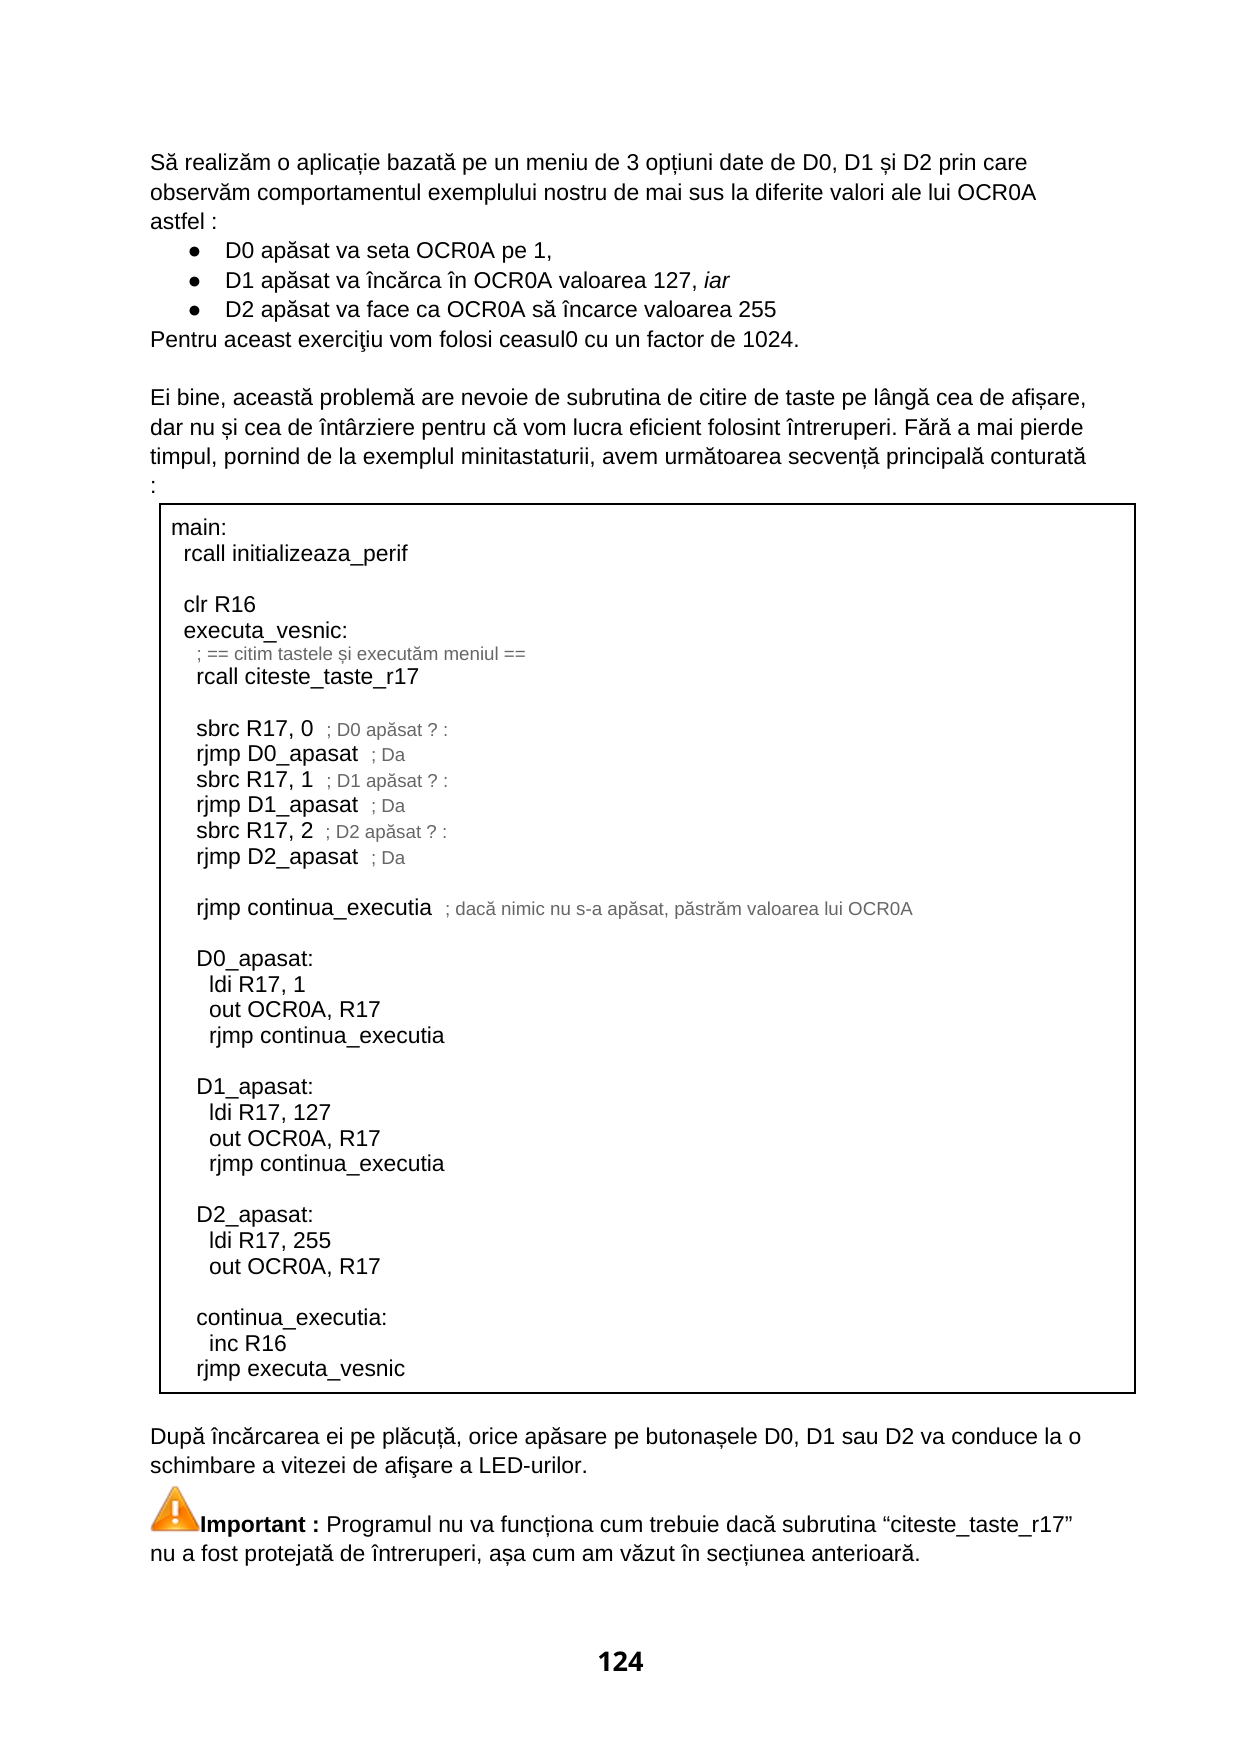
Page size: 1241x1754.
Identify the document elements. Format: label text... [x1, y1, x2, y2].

list D0 apăsat va seta OCR0A pe 1, [187, 238, 1091, 264]
text Pentru aceast exerciţiu vom folosi ceasul0 cu un factor de 1024. [150, 326, 1091, 352]
list D2 apăsat va face ca OCR0A să încarce valoarea 255 [187, 297, 1091, 322]
list D1 apăsat va încărca în OCR0A valoarea 127, iar [187, 267, 1091, 293]
table_header main: rcall initializeaza_perif clr R16 executa_vesnic: ; == citim tastele și executăm meniul == rcall citeste_taste_r17 sbrc R17, 0 ; D0 apăsat ? : rjmp D0_apasat ; Da sbrc R17, 1 ; D1 apăsat ? : rjmp D1_apasat ; Da sbrc R17, 2 ; D2 apăsat ? : rjmp D2_apasat ; Da rjmp continua_executia ; dacă nimic nu s-a apăsat, păstrăm valoarea lui OCR0A D0_apasat: ldi R17, 1 out OCR0A, R17 rjmp continua_executia D1_apasat: ldi R17, 127 out OCR0A, R17 rjmp continua_executia D2_apasat: ldi R17, 255 out OCR0A, R17 continua_executia: inc R16 rjmp executa_vesnic [161, 505, 1134, 1392]
picture [150, 1482, 200, 1533]
text Important : Programul nu va funcționa cum trebuie dacă subrutina “citeste_taste_r17” nu a fost protejată de întreruperi, așa cum am văzut în secțiunea anterioară. [150, 1508, 1091, 1566]
text Ei bine, această problemă are nevoie de subrutina de citire de taste pe lângă cea de afișare, dar nu și cea de întârziere pentru că vom lucra eficient folosint întreruperi. Fără a mai pierde timpul, pornind de la exemplul minitastaturii, avem următoarea secvență principală conturată : [150, 385, 1091, 499]
text După încărcarea ei pe plăcuță, orice apăsare pe butonașele D0, D1 sau D2 va conduce la o schimbare a vitezei de afişare a LED-urilor. [150, 1423, 1091, 1478]
text Să realizăm o aplicație bazată pe un meniu de 3 opțiuni date de D0, D1 și D2 prin care observăm comportamentul exemplului nostru de mai sus la diferite valori ale lui OCR0A astfel : [150, 150, 1091, 234]
